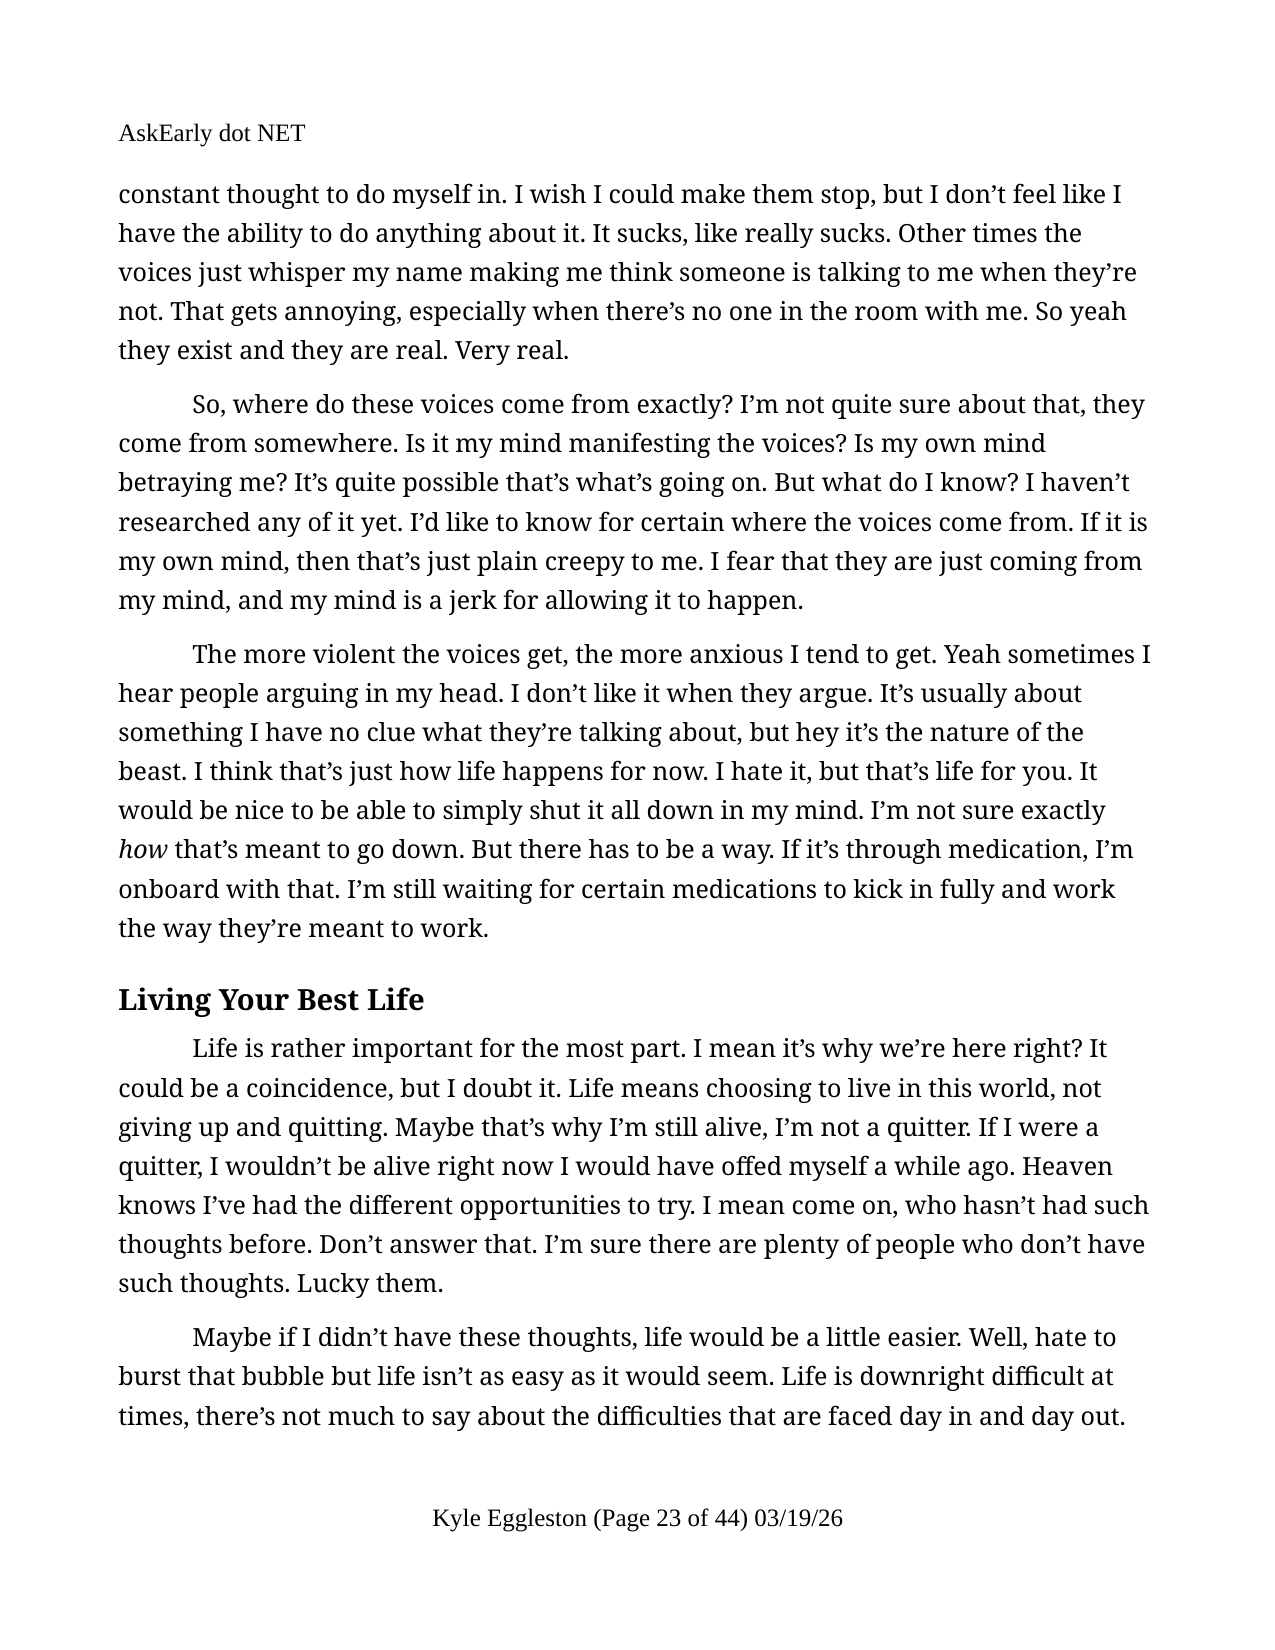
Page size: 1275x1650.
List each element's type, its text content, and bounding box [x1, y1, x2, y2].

text Maybe if I didn’t have these thoughts, life would be a little easier. Well, hate to burst that bubble but life isn’t as easy as it would seem. Life is downright difficult at times, there’s not much to say about the difficulties that are faced day in and day out. [118, 1320, 1157, 1432]
subtitle Living Your Best Life [118, 979, 1157, 1018]
text Life is rather important for the most part. I mean it’s why we’re here right? It could be a coincidence, but I doubt it. Life means choosing to live in this world, not giving up and quitting. Maybe that’s why I’m still alive, I’m not a quitter. If I were a quitter, I wouldn’t be alive right now I would have offed myself a while ago. Heaven knows I’ve had the different opportunities to try. I mean come on, who hasn’t had such thoughts before. Don’t answer that. I’m sure there are plenty of people who don’t have such thoughts. Lucky them. [118, 1031, 1157, 1300]
text constant thought to do myself in. I wish I could make them stop, but I don’t feel like I have the ability to do anything about it. It sucks, like really sucks. Other times the voices just whisper my name making me think someone is talking to me when they’re not. That gets annoying, especially when there’s no one in the room with me. So yeah they exist and they are real. Very real. [118, 176, 1157, 367]
text The more violent the voices get, the more anxious I tend to get. Yeah sometimes I hear people arguing in my head. I don’t like it when they argue. It’s usually about something I have no clue what they’re talking about, but hey it’s the nature of the beast. I think that’s just how life happens for now. I hate it, but that’s life for you. It would be nice to be able to simply shut it all down in my mind. I’m not sure exactly how that’s meant to go down. But there has to be a way. If it’s through medication, I’m onboard with that. I’m still waiting for certain medications to kick in fully and work the way they’re meant to work. [118, 636, 1157, 944]
text So, where do these voices come from exactly? I’m not quite sure about that, they come from somewhere. Is it my mind manifesting the voices? Is my own mind betraying me? It’s quite possible that’s what’s going on. But what do I know? I haven’t researched any of it yet. I’d like to know for certain where the voices come from. If it is my own mind, then that’s just plain creepy to me. I fear that they are just coming from my mind, and my mind is a jerk for allowing it to happen. [118, 387, 1157, 617]
